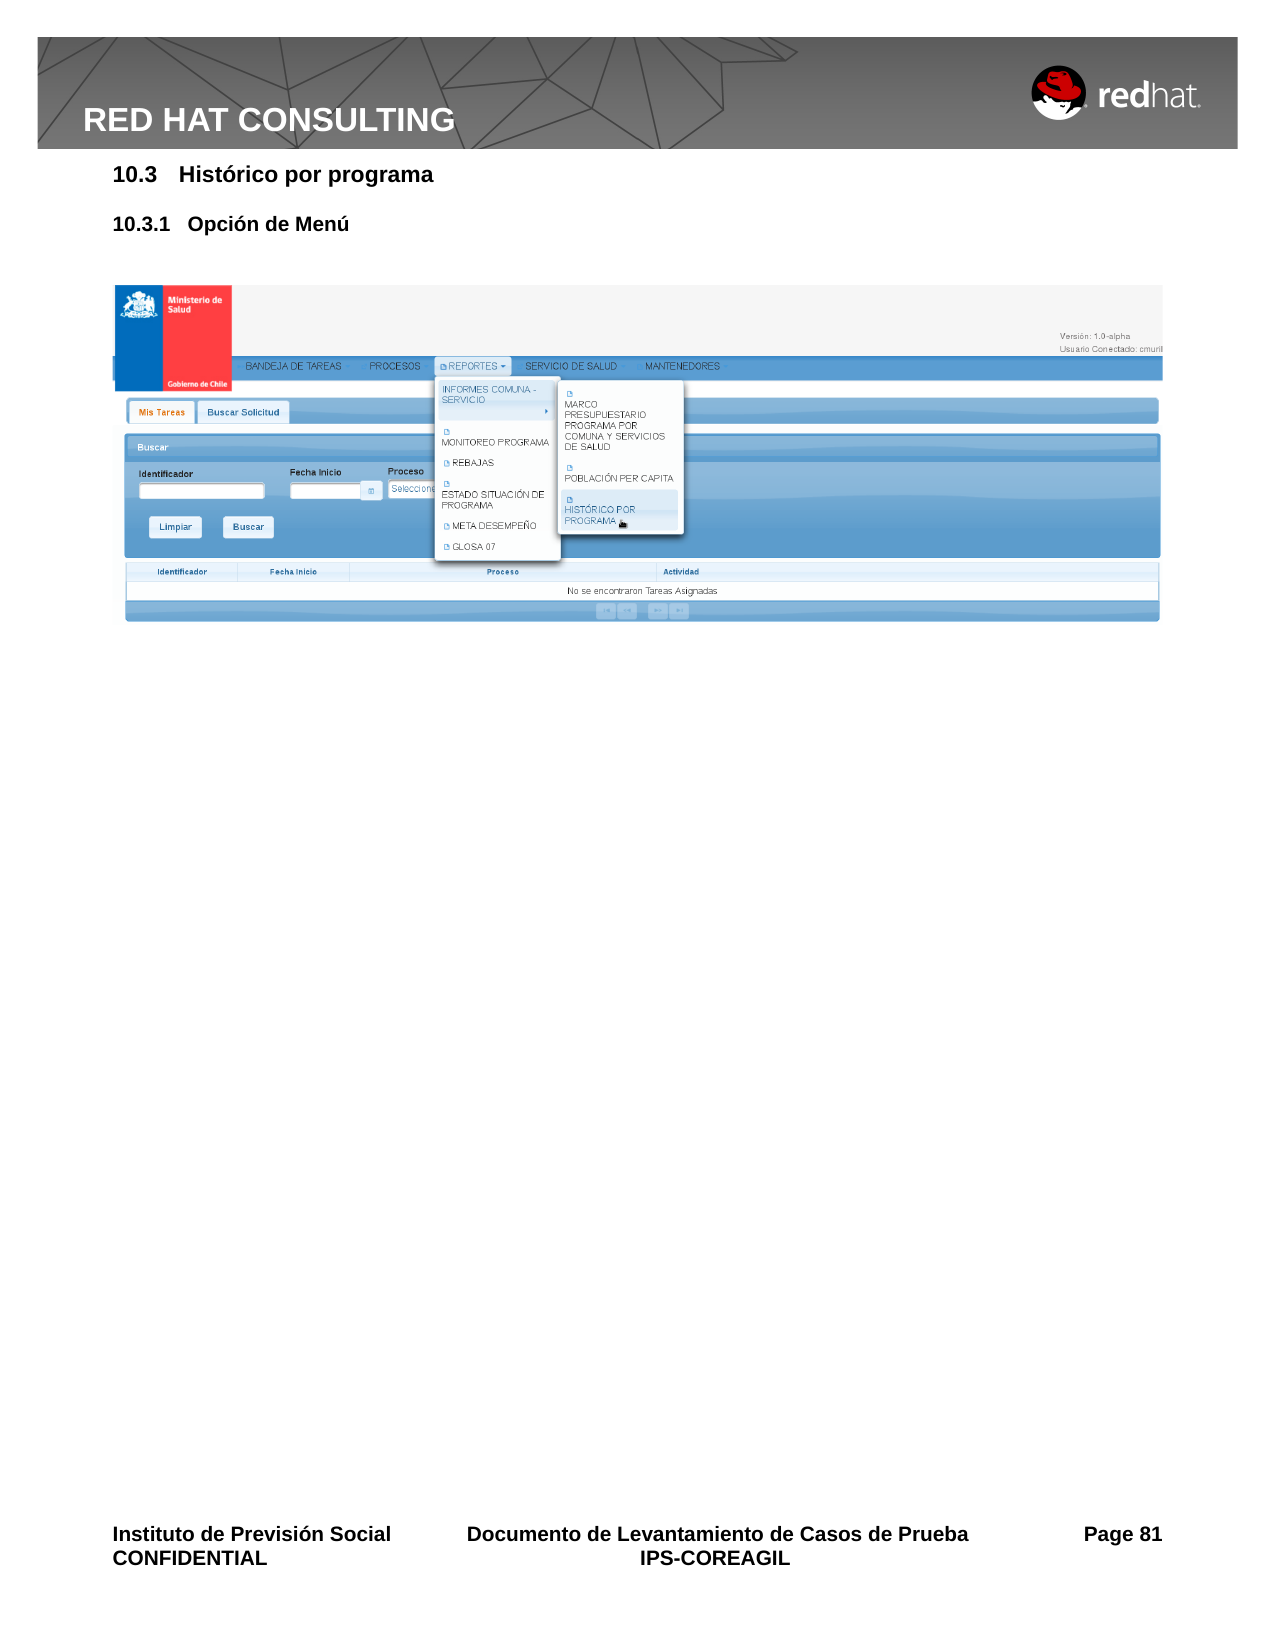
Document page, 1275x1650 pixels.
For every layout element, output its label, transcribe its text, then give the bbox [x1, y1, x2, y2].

picture [112, 285, 1163, 625]
subtitle Opción de Menú [112, 212, 1162, 236]
subtitle Histórico por programa [112, 161, 1162, 187]
picture [37, 37, 1238, 149]
